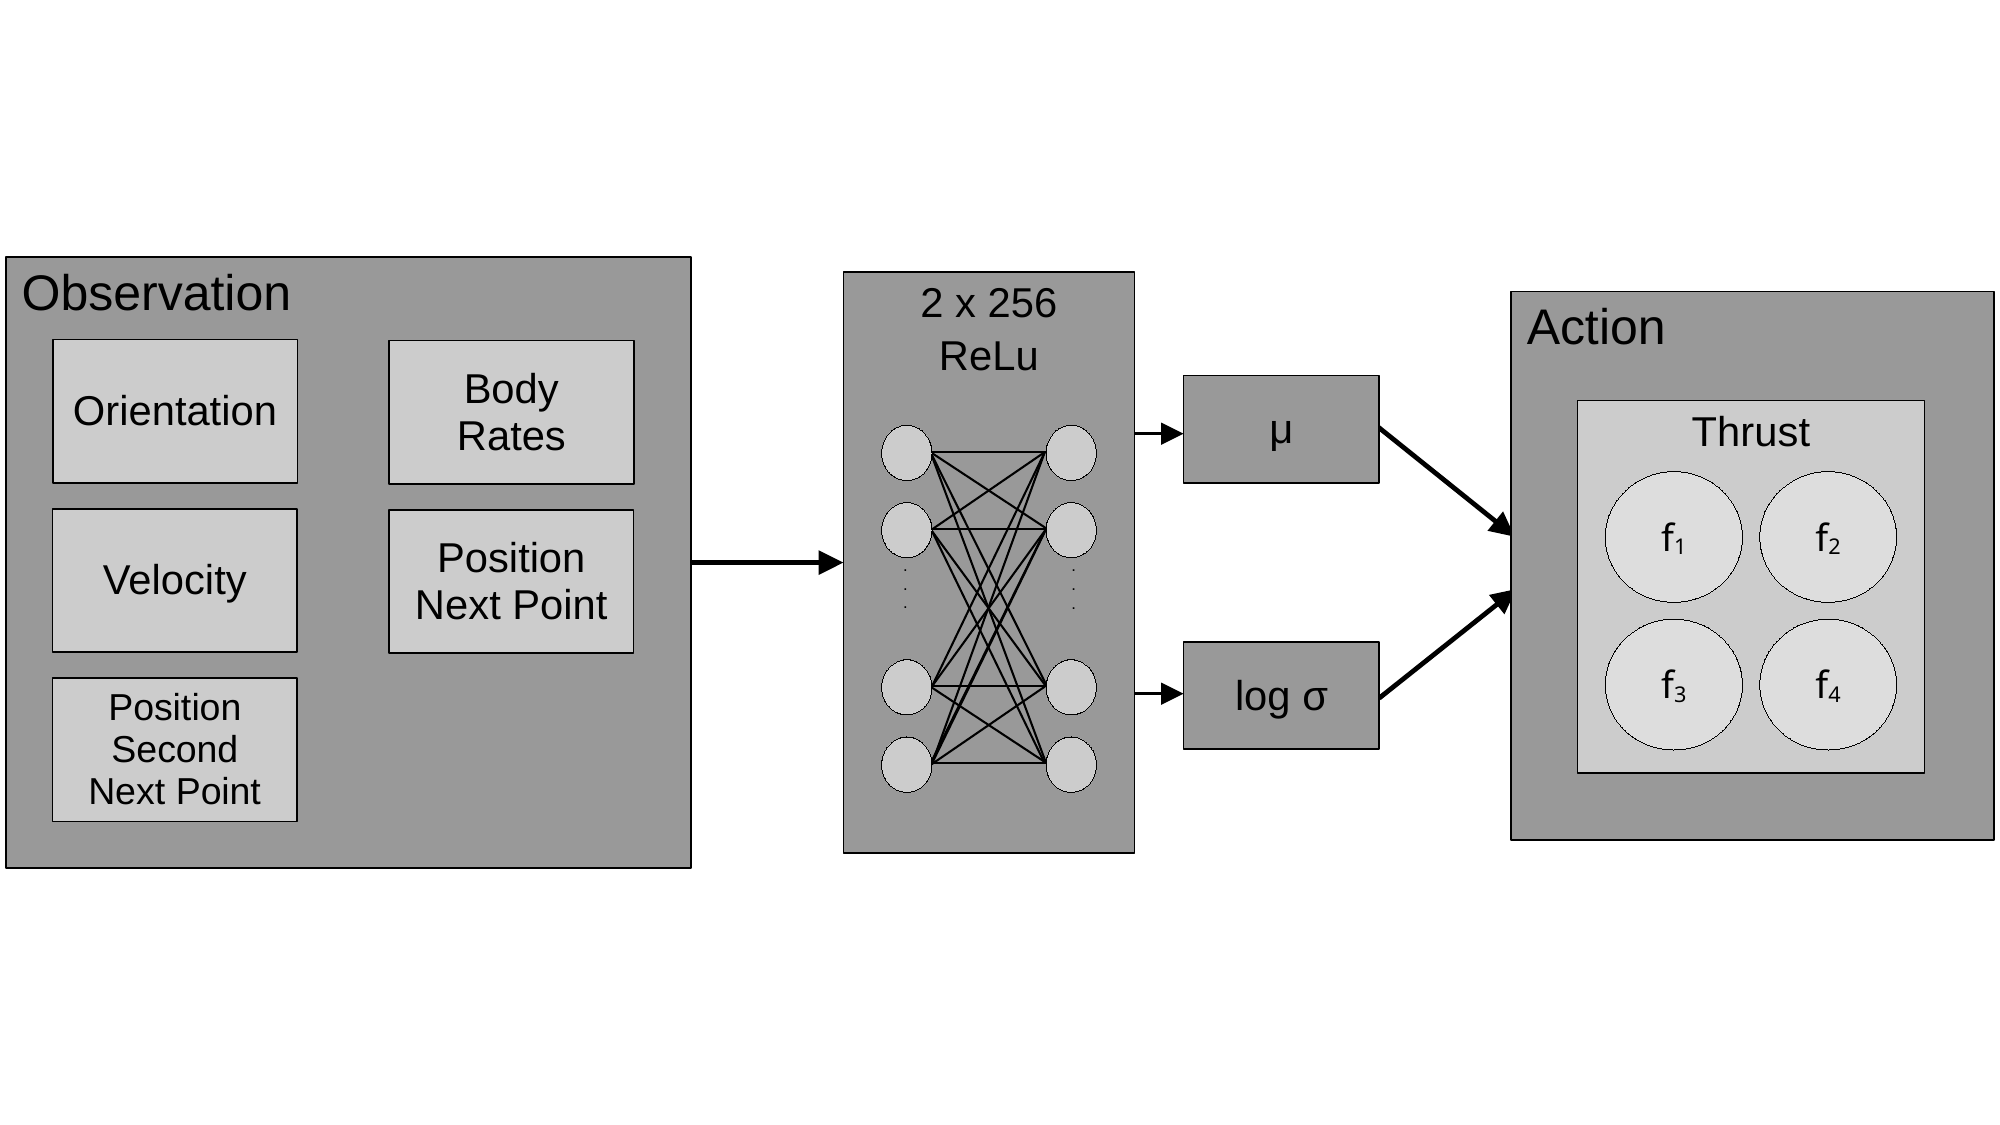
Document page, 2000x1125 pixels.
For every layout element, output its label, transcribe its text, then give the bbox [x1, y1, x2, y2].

text_box Body Rates [389, 340, 634, 485]
text_box [881, 736, 933, 793]
text_box μ [1183, 375, 1380, 483]
text_box log σ [1183, 642, 1380, 750]
text_box f3 [1605, 619, 1743, 751]
text_box f1 [1605, 471, 1743, 603]
text_box Observation [6, 257, 692, 868]
text_box [881, 502, 933, 558]
text_box [1046, 736, 1097, 793]
text_box Position Next Point [389, 509, 634, 654]
text_box Velocity [52, 508, 298, 653]
text_box Thrust [1577, 400, 1925, 773]
text_box Orientation [52, 339, 298, 483]
text_box 2 x 256 ReLu [843, 271, 1135, 854]
text_box [881, 425, 933, 481]
text_box [1046, 502, 1097, 558]
text_box Position Second Next Point [52, 678, 298, 822]
text_box [1046, 425, 1097, 481]
text_box [881, 659, 933, 715]
text_box [1046, 659, 1097, 715]
text_box f4 [1759, 619, 1897, 751]
text_box Action [1511, 291, 1994, 841]
text_box f2 [1759, 471, 1897, 603]
